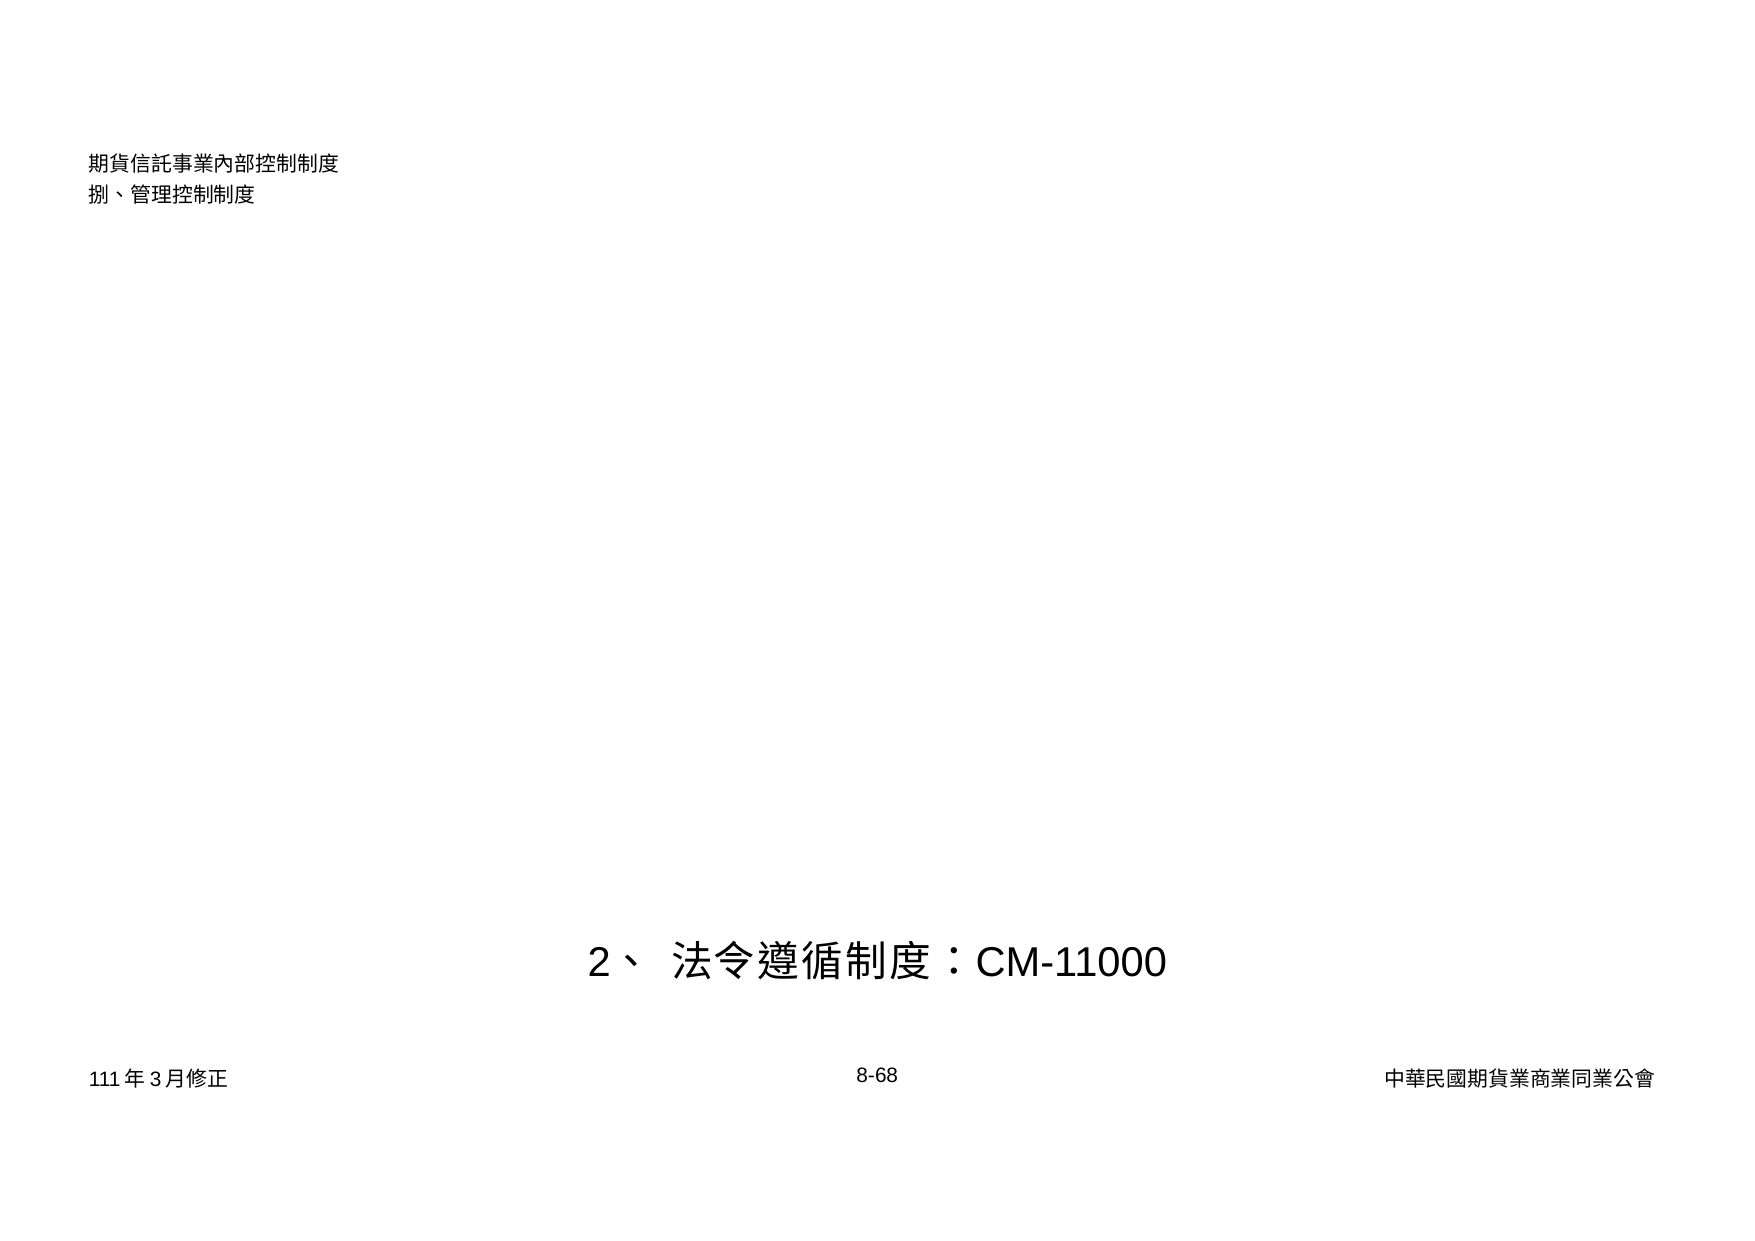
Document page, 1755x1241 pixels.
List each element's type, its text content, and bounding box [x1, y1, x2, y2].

list 法令遵循制度：CM-11000 [89, 916, 1666, 979]
